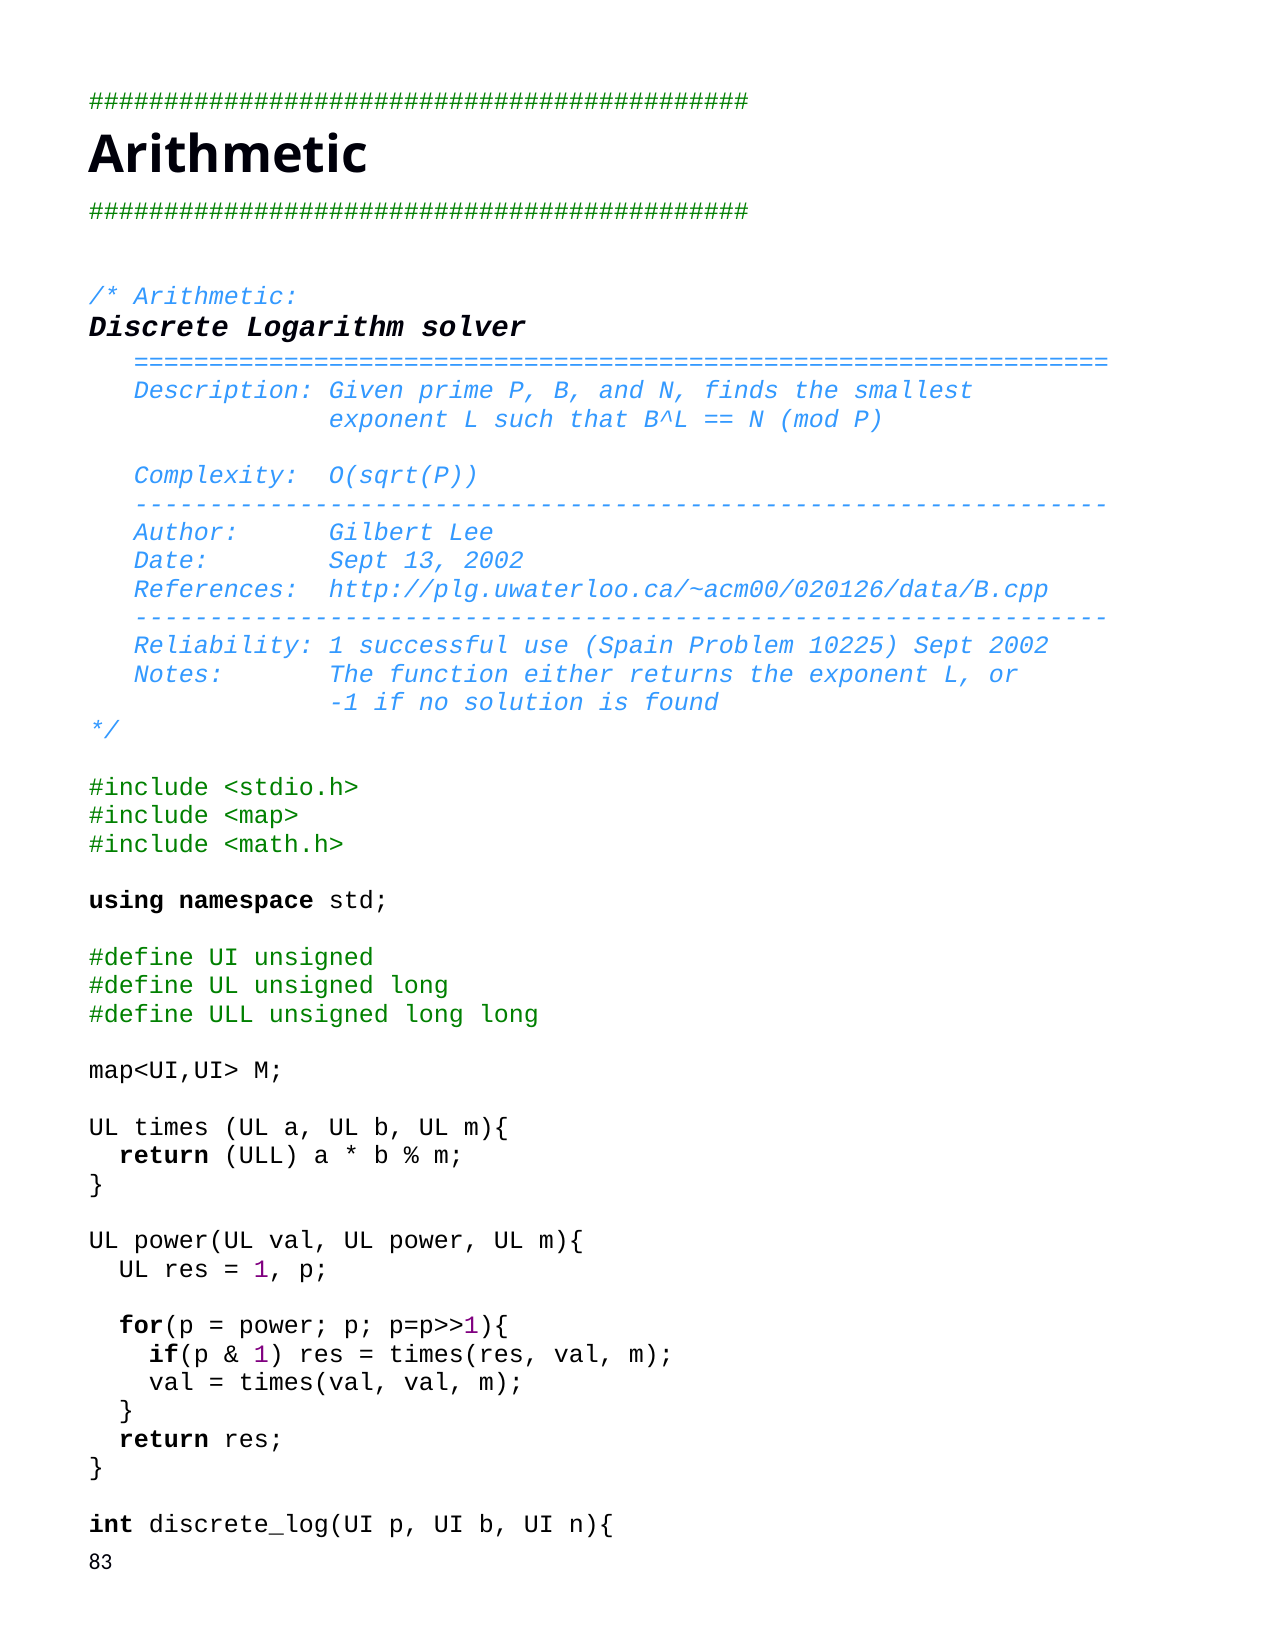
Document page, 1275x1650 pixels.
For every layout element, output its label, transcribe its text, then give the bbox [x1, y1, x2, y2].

text #define ULL unsigned long long [89, 1001, 1186, 1030]
text UL res = 1, p; [89, 1256, 1186, 1285]
text ================================================================= [89, 350, 1186, 378]
subtitle Discrete Logarithm solver [89, 312, 1186, 345]
text #include <map> [89, 803, 1186, 831]
text exponent L such that B^L == N (mod P) [89, 406, 1186, 435]
text ############################################ [89, 89, 1186, 117]
text ----------------------------------------------------------------- [89, 491, 1186, 520]
text References: http://plg.uwaterloo.ca/~acm00/020126/data/B.cpp [89, 576, 1186, 605]
text */ [89, 718, 1186, 746]
text Description: Given prime P, B, and N, finds the smallest [89, 378, 1186, 406]
text /* Arithmetic: [89, 283, 1186, 312]
text } [89, 1455, 1186, 1483]
text #include <stdio.h> [89, 775, 1186, 803]
text } [89, 1171, 1186, 1200]
text int discrete_log(UI p, UI b, UI n){ [89, 1511, 1186, 1540]
text #include <math.h> [89, 831, 1186, 860]
text Reliability: 1 successful use (Spain Problem 10225) Sept 2002 [89, 633, 1186, 661]
text for(p = power; p; p=p>>1){ [89, 1313, 1186, 1341]
text Notes: The function either returns the exponent L, or [89, 661, 1186, 690]
text ############################################ [89, 198, 1186, 227]
text val = times(val, val, m); [89, 1370, 1186, 1398]
text ----------------------------------------------------------------- [89, 605, 1186, 633]
text Date: Sept 13, 2002 [89, 548, 1186, 576]
subtitle Arithmetic [89, 117, 1186, 188]
text #define UL unsigned long [89, 973, 1186, 1001]
text return res; [89, 1426, 1186, 1455]
text Complexity: O(sqrt(P)) [89, 463, 1186, 491]
text UL power(UL val, UL power, UL m){ [89, 1228, 1186, 1256]
text -1 if no solution is found [89, 690, 1186, 718]
text #define UI unsigned [89, 945, 1186, 973]
text } [89, 1398, 1186, 1426]
text using namespace std; [89, 888, 1186, 916]
text if(p & 1) res = times(res, val, m); [89, 1341, 1186, 1370]
text Author: Gilbert Lee [89, 520, 1186, 548]
text return (ULL) a * b % m; [89, 1143, 1186, 1171]
text UL times (UL a, UL b, UL m){ [89, 1115, 1186, 1143]
text map<UI,UI> M; [89, 1058, 1186, 1086]
